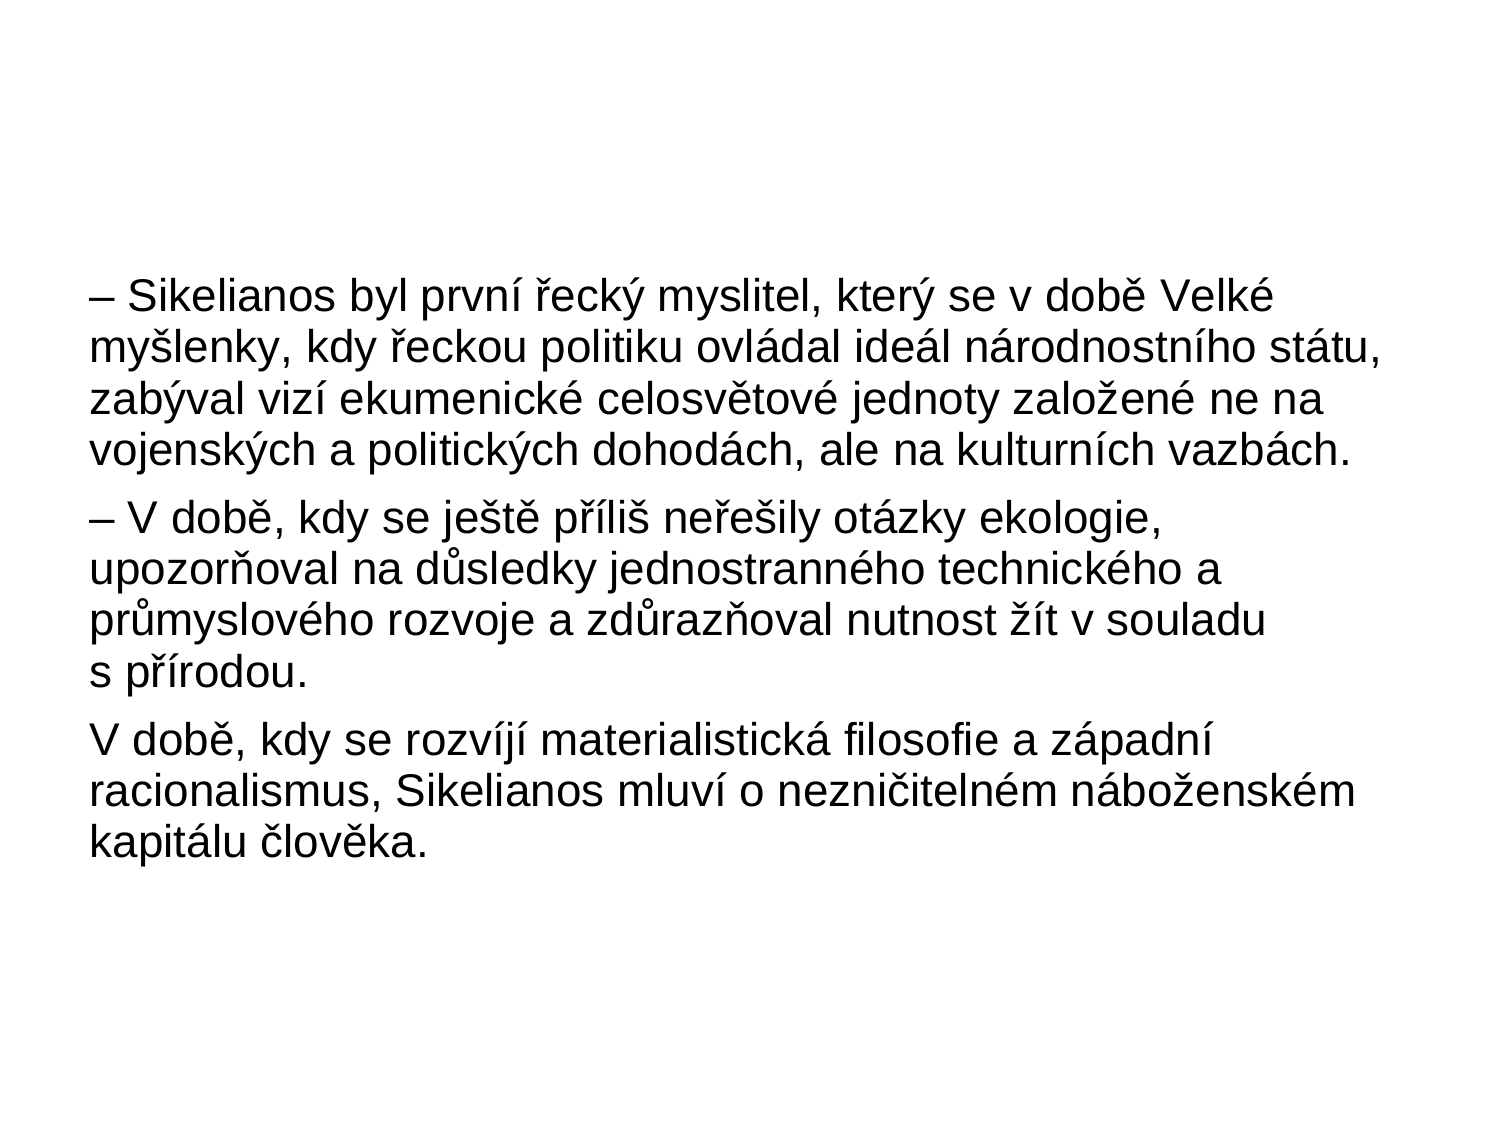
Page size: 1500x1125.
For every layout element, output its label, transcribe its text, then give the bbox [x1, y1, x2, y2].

list – Sikelianos byl první řecký myslitel, který se v době Velké myšlenky, kdy řeckou politiku ovládal ideál národnostního státu, zabýval vizí ekumenické celosvětové jednoty založené ne na vojenských a politických dohodách, ale na kulturních vazbách. – V době, kdy se ještě příliš neřešily otázky ekologie, upozorňoval na důsledky jednostranného technického a průmyslového rozvoje a zdůrazňoval nutnost žít v souladu s přírodou. V době, kdy se rozvíjí materialistická filosofie a západní racionalismus, Sikelianos mluví o nezničitelném náboženském kapitálu člověka. [74, 262, 1425, 1005]
